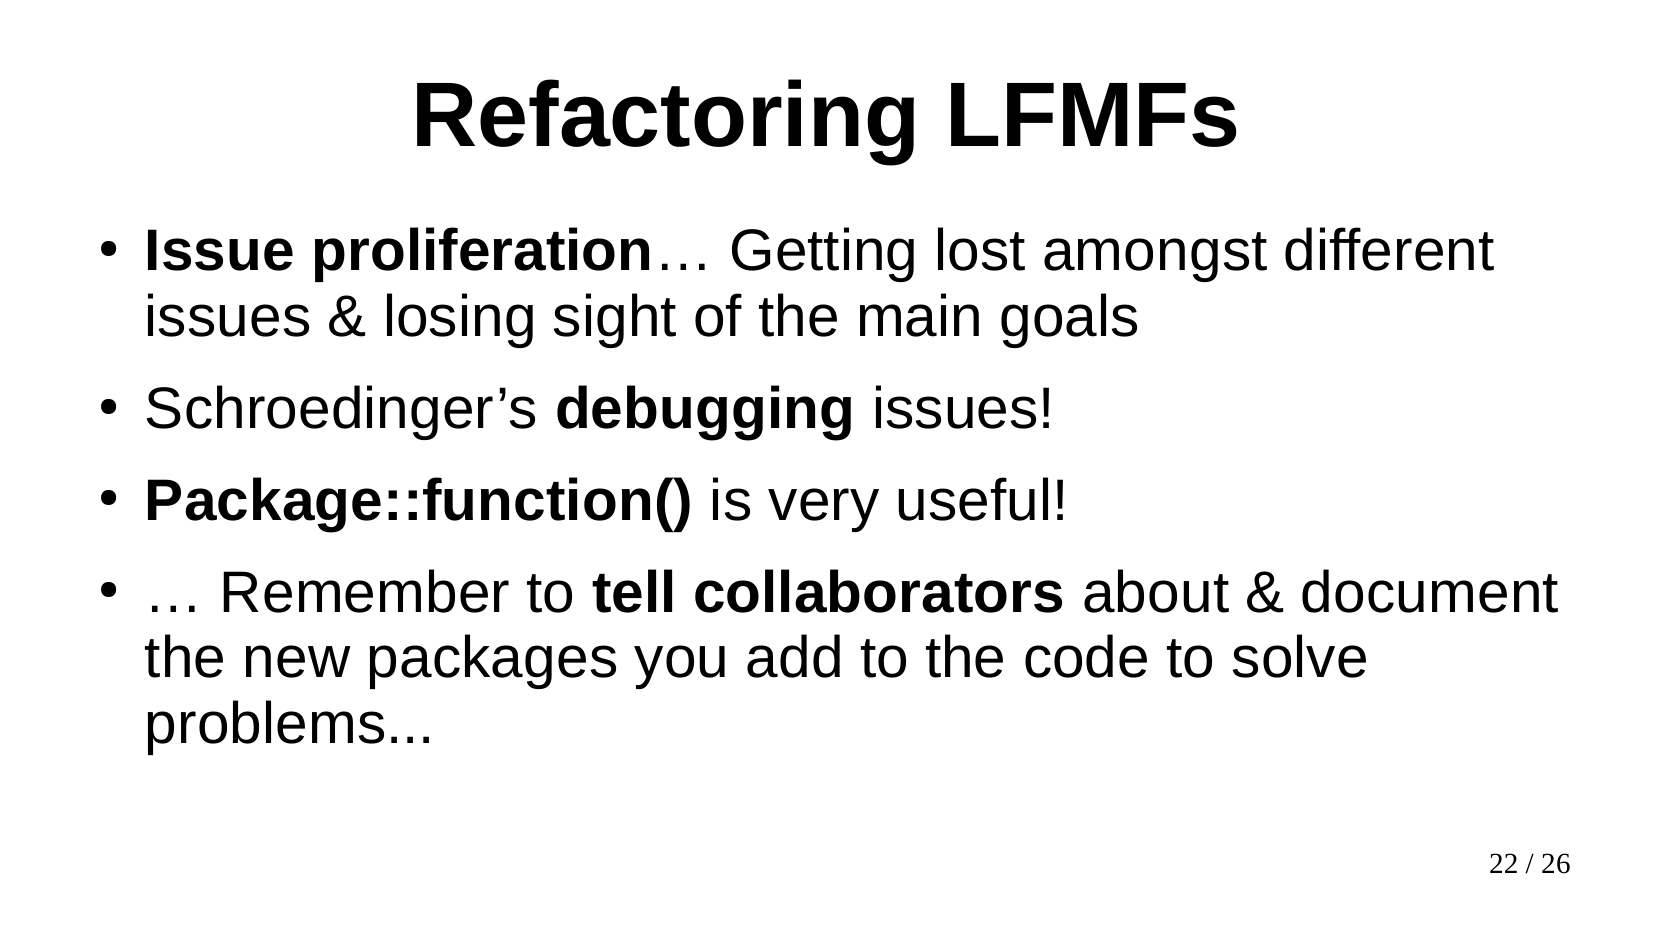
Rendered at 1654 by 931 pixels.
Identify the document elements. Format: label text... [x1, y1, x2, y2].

title Refactoring LFMFs [82, 37, 1571, 193]
list Issue proliferation… Getting lost amongst different issues & losing sight of the main goals Schroedinger’s debugging issues! Package::function() is very useful! … Remember to tell collaborators about & document the new packages you add to the code to solve problems... [82, 217, 1571, 758]
